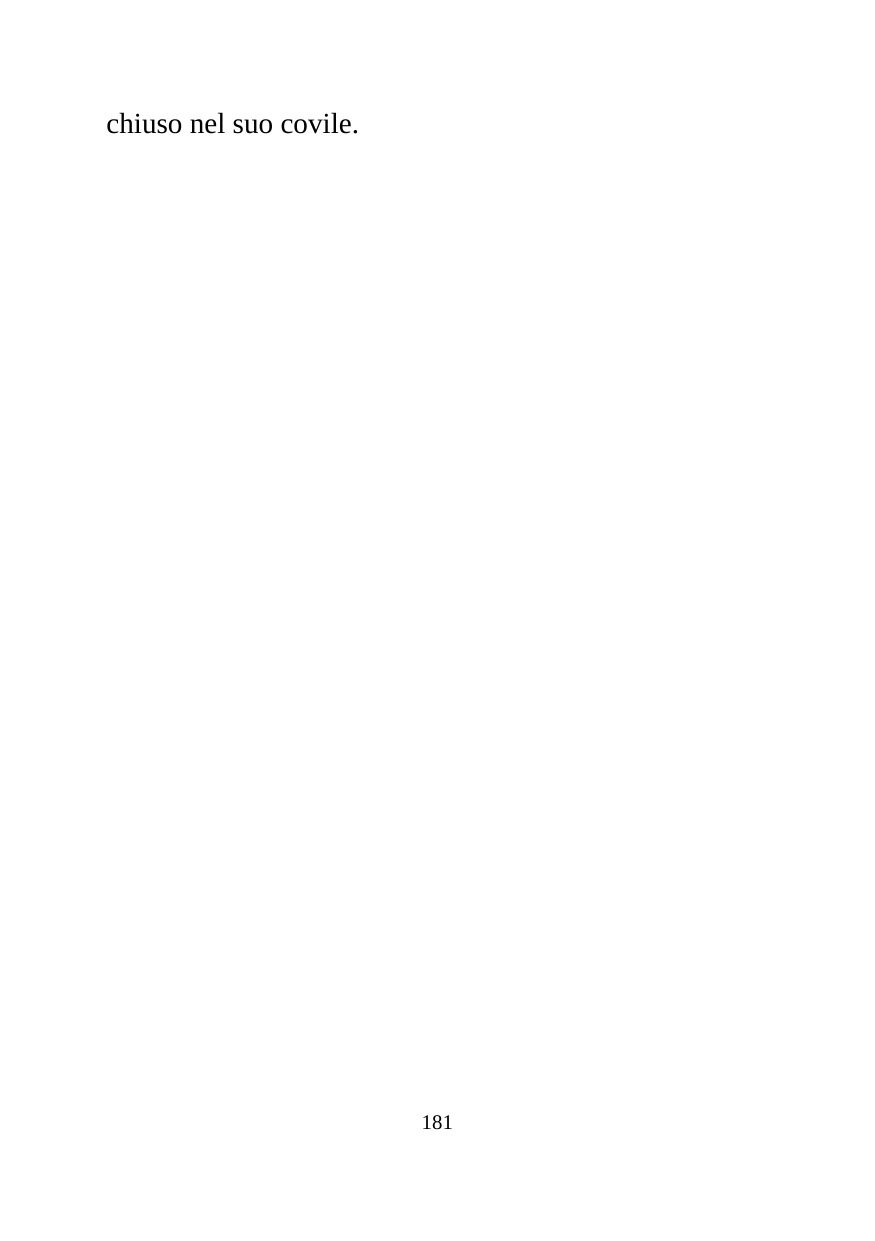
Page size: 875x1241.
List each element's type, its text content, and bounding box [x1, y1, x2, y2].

text chiuso nel suo covile. [106, 106, 768, 140]
